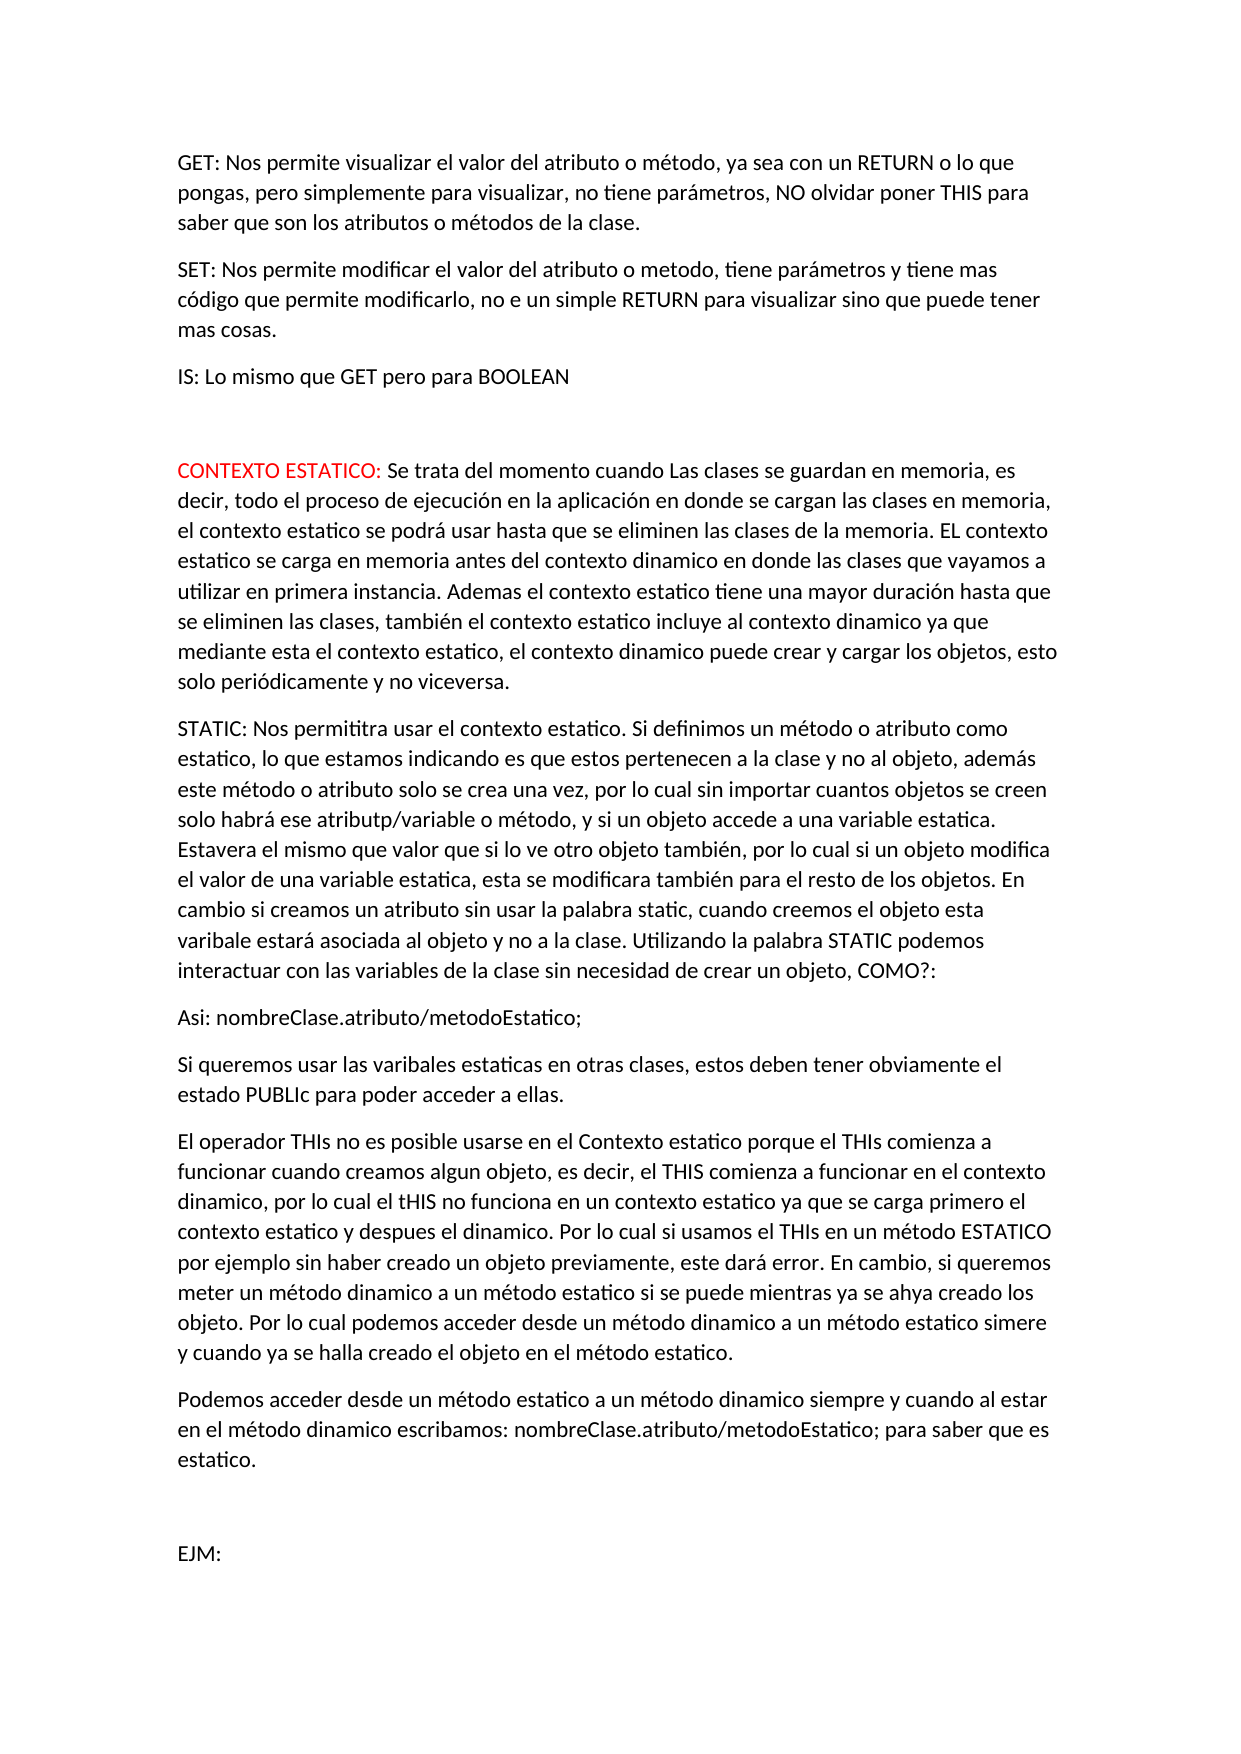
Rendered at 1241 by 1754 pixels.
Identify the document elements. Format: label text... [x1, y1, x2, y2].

text Asi: nombreClase.atributo/metodoEstatico; [177, 1003, 1063, 1031]
text Podemos acceder desde un método estatico a un método dinamico siempre y cuando al estar en el método dinamico escribamos: nombreClase.atributo/metodoEstatico; para saber que es estatico. [177, 1385, 1063, 1473]
text Si queremos usar las varibales estaticas en otras clases, estos deben tener obviamente el estado PUBLIc para poder acceder a ellas. [177, 1050, 1063, 1108]
text IS: Lo mismo que GET pero para BOOLEAN [177, 362, 1063, 390]
text El operador THIs no es posible usarse en el Contexto estatico porque el THIs comienza a funcionar cuando creamos algun objeto, es decir, el THIS comienza a funcionar en el contexto dinamico, por lo cual el tHIS no funciona en un contexto estatico ya que se carga primero el contexto estatico y despues el dinamico. Por lo cual si usamos el THIs en un método ESTATICO por ejemplo sin haber creado un objeto previamente, este dará error. En cambio, si queremos meter un método dinamico a un método estatico si se puede mientras ya se ahya creado los objeto. Por lo cual podemos acceder desde un método dinamico a un método estatico simere y cuando ya se halla creado el objeto en el método estatico. [177, 1127, 1063, 1366]
text EJM: [177, 1539, 1063, 1567]
text CONTEXTO ESTATICO: Se trata del momento cuando Las clases se guardan en memoria, es decir, todo el proceso de ejecución en la aplicación en donde se cargan las clases en memoria, el contexto estatico se podrá usar hasta que se eliminen las clases de la memoria. EL contexto estatico se carga en memoria antes del contexto dinamico en donde las clases que vayamos a utilizar en primera instancia. Ademas el contexto estatico tiene una mayor duración hasta que se eliminen las clases, también el contexto estatico incluye al contexto dinamico ya que mediante esta el contexto estatico, el contexto dinamico puede crear y cargar los objetos, esto solo periódicamente y no viceversa. [177, 456, 1063, 695]
text STATIC: Nos permititra usar el contexto estatico. Si definimos un método o atributo como estatico, lo que estamos indicando es que estos pertenecen a la clase y no al objeto, además este método o atributo solo se crea una vez, por lo cual sin importar cuantos objetos se creen solo habrá ese atributp/variable o método, y si un objeto accede a una variable estatica. Estavera el mismo que valor que si lo ve otro objeto también, por lo cual si un objeto modifica el valor de una variable estatica, esta se modificara también para el resto de los objetos. En cambio si creamos un atributo sin usar la palabra static, cuando creemos el objeto esta varibale estará asociada al objeto y no a la clase. Utilizando la palabra STATIC podemos interactuar con las variables de la clase sin necesidad de crear un objeto, COMO?: [177, 714, 1063, 984]
text SET: Nos permite modificar el valor del atributo o metodo, tiene parámetros y tiene mas código que permite modificarlo, no e un simple RETURN para visualizar sino que puede tener mas cosas. [177, 255, 1063, 343]
text GET: Nos permite visualizar el valor del atributo o método, ya sea con un RETURN o lo que pongas, pero simplemente para visualizar, no tiene parámetros, NO olvidar poner THIS para saber que son los atributos o métodos de la clase. [177, 148, 1063, 236]
